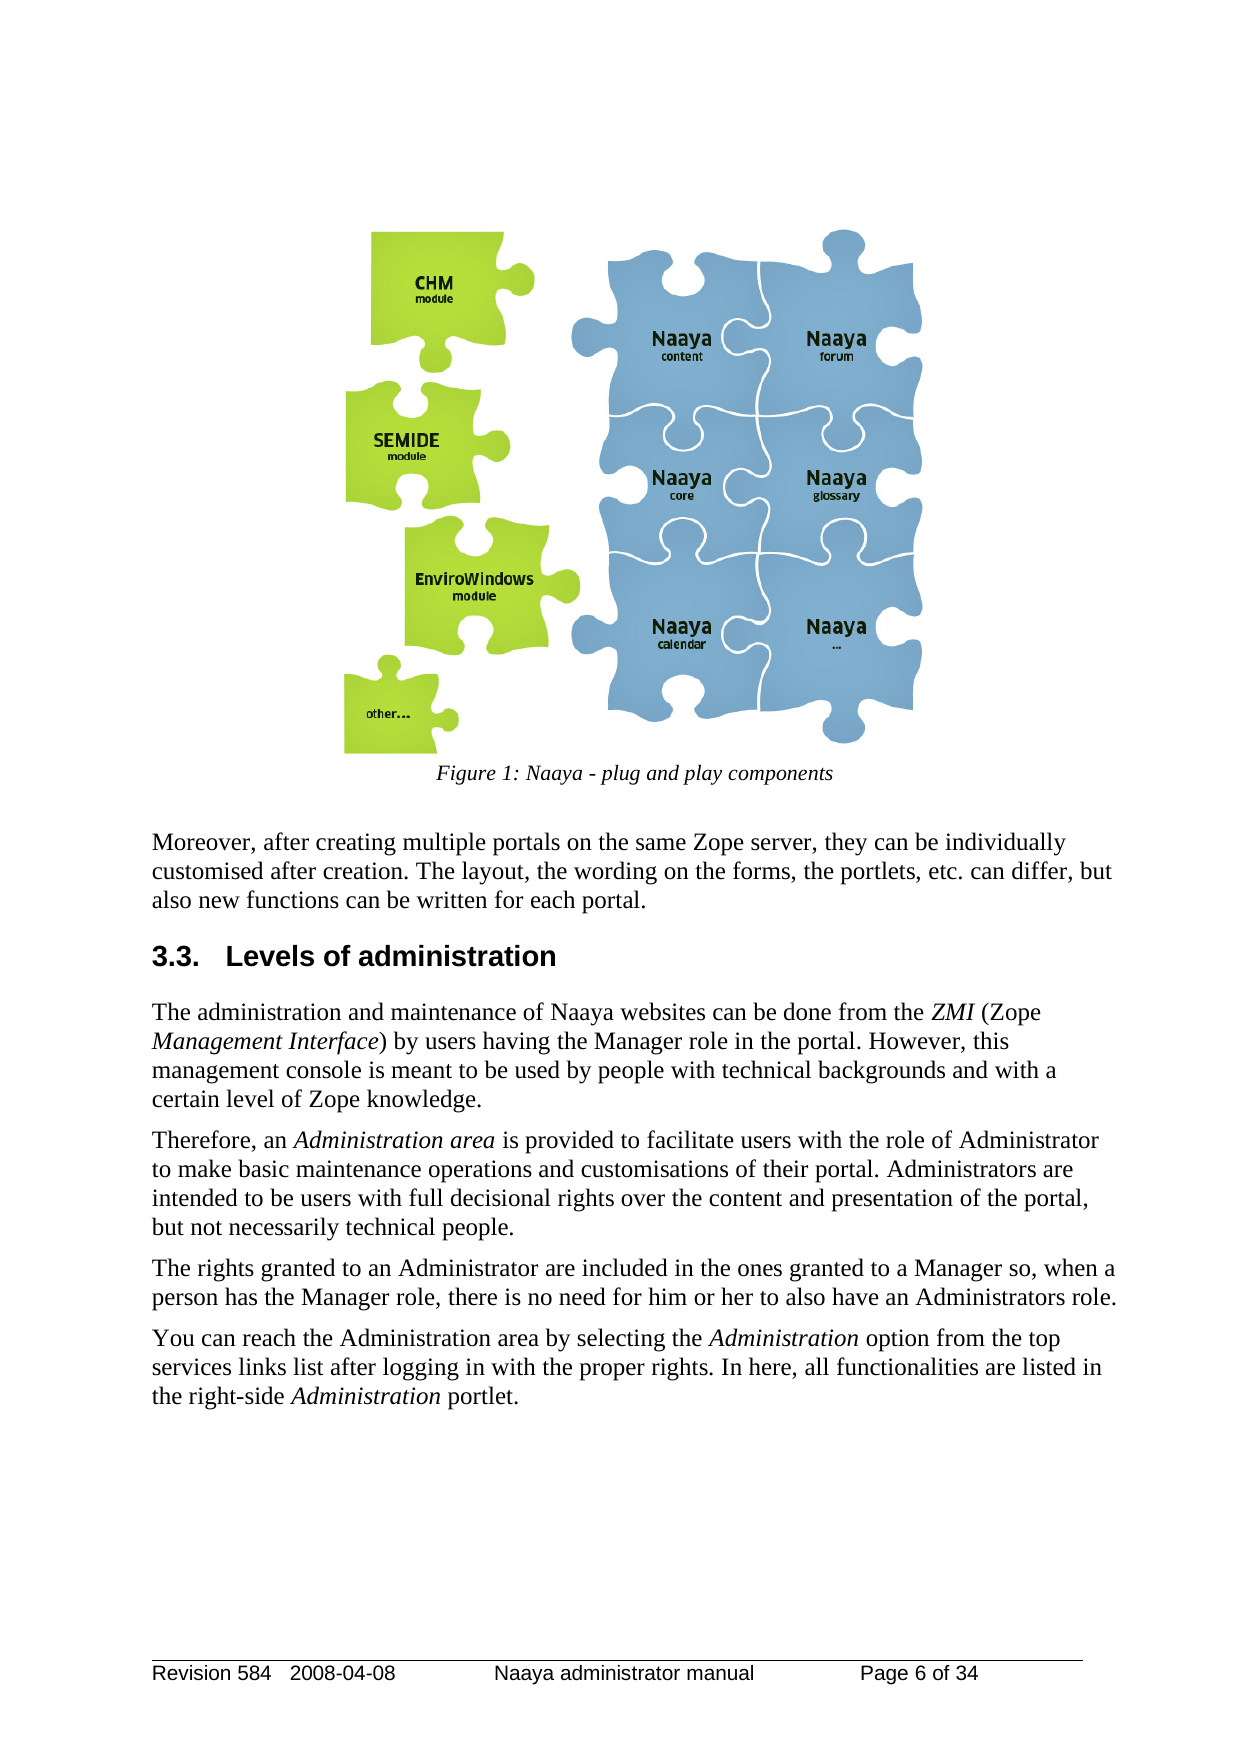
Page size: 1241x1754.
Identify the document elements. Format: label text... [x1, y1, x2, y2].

text Moreover, after creating multiple portals on the same Zope server, they can be individually customised after creation. The layout, the wording on the forms, the portlets, etc. can differ, but also new functions can be written for each portal. [152, 827, 1120, 914]
text The administration and maintenance of Naaya websites can be done from the ZMI (Zope Management Interface) by users having the Manager role in the portal. However, this management console is meant to be used by people with technical backgrounds and with a certain level of Zope knowledge. [152, 997, 1120, 1113]
text Figure 1: Naaya - plug and play components [337, 761, 935, 786]
text Therefore, an Administration area is provided to facilitate users with the role of Administrator to make basic maintenance operations and customisations of their portal. Administrators are intended to be users with full decisional rights over the content and presentation of the portal, but not necessarily technical people. [152, 1125, 1120, 1241]
text The rights granted to an Administrator are included in the ones granted to a Manager so, when a person has the Manager role, there is no need for him or her to also have an Administrators role. [152, 1253, 1120, 1311]
picture [337, 222, 936, 761]
subtitle Levels of administration [152, 938, 1120, 972]
text You can reach the Administration area by selecting the Administration option from the top services links list after logging in with the proper rights. In here, all functionalities are listed in the right-side Administration portlet. [152, 1323, 1120, 1410]
